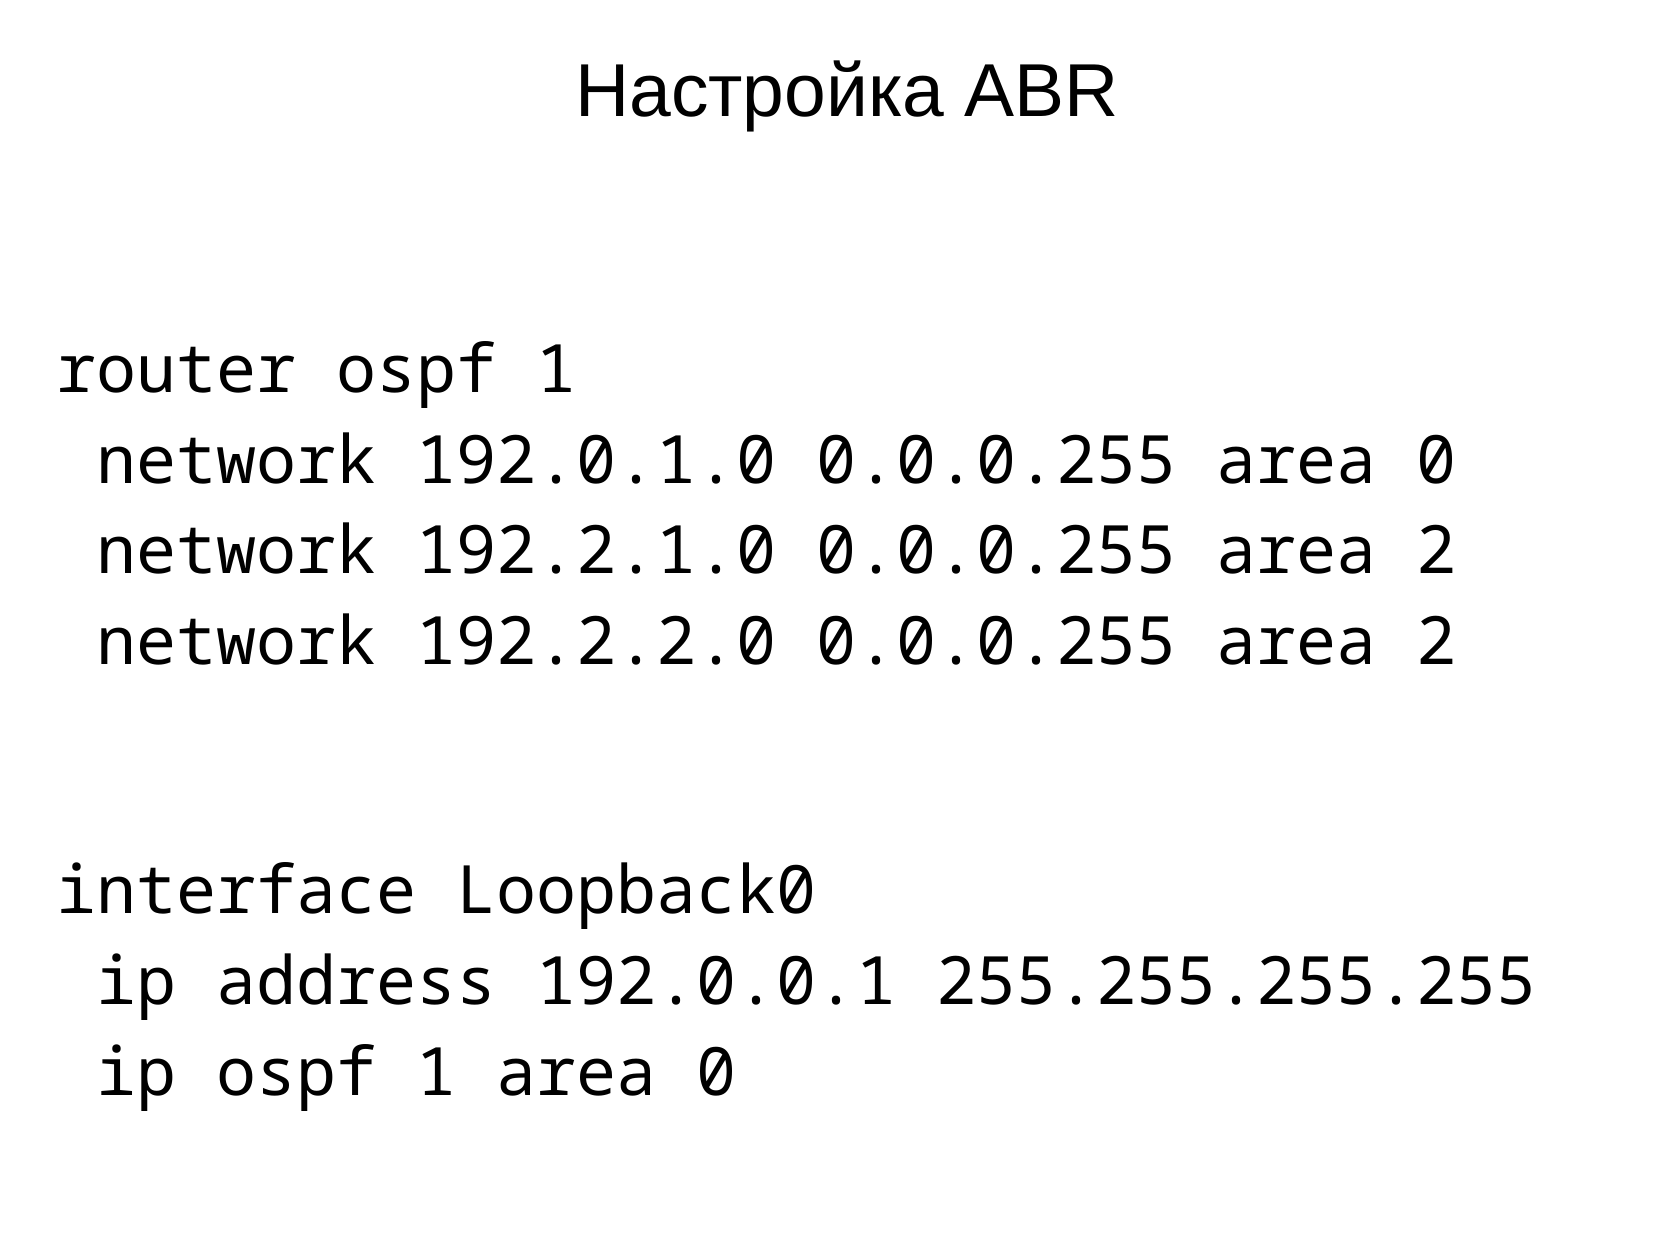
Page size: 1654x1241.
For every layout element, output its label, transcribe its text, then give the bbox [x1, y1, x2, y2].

text_box router ospf 1 network 192.0.1.0 0.0.0.255 area 0 network 192.2.1.0 0.0.0.255 area 2 network 192.2.2.0 0.0.0.255 area 2 interface Loopback0 ip address 192.0.0.1 255.255.255.255 ip ospf 1 area 0 [56, 259, 1594, 1177]
title Настройка ABR [82, 48, 1613, 133]
